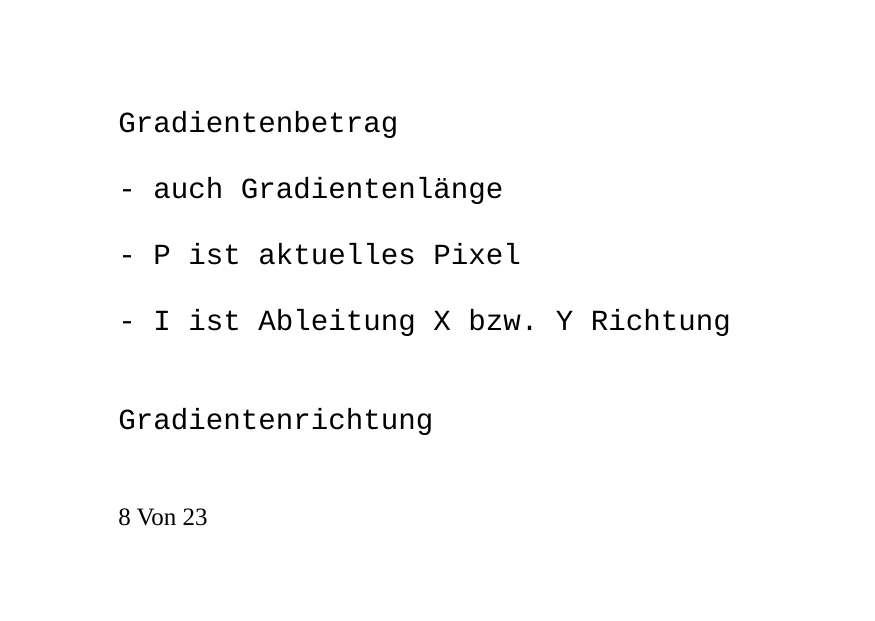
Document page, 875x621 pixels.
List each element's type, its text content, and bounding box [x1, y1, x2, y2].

text - P ist aktuelles Pixel [118, 240, 756, 273]
text Gradientenbetrag [118, 108, 756, 141]
text - I ist Ableitung X bzw. Y Richtung [118, 306, 756, 339]
text - auch Gradientenlänge [118, 174, 756, 207]
text Gradientenrichtung [118, 405, 756, 438]
